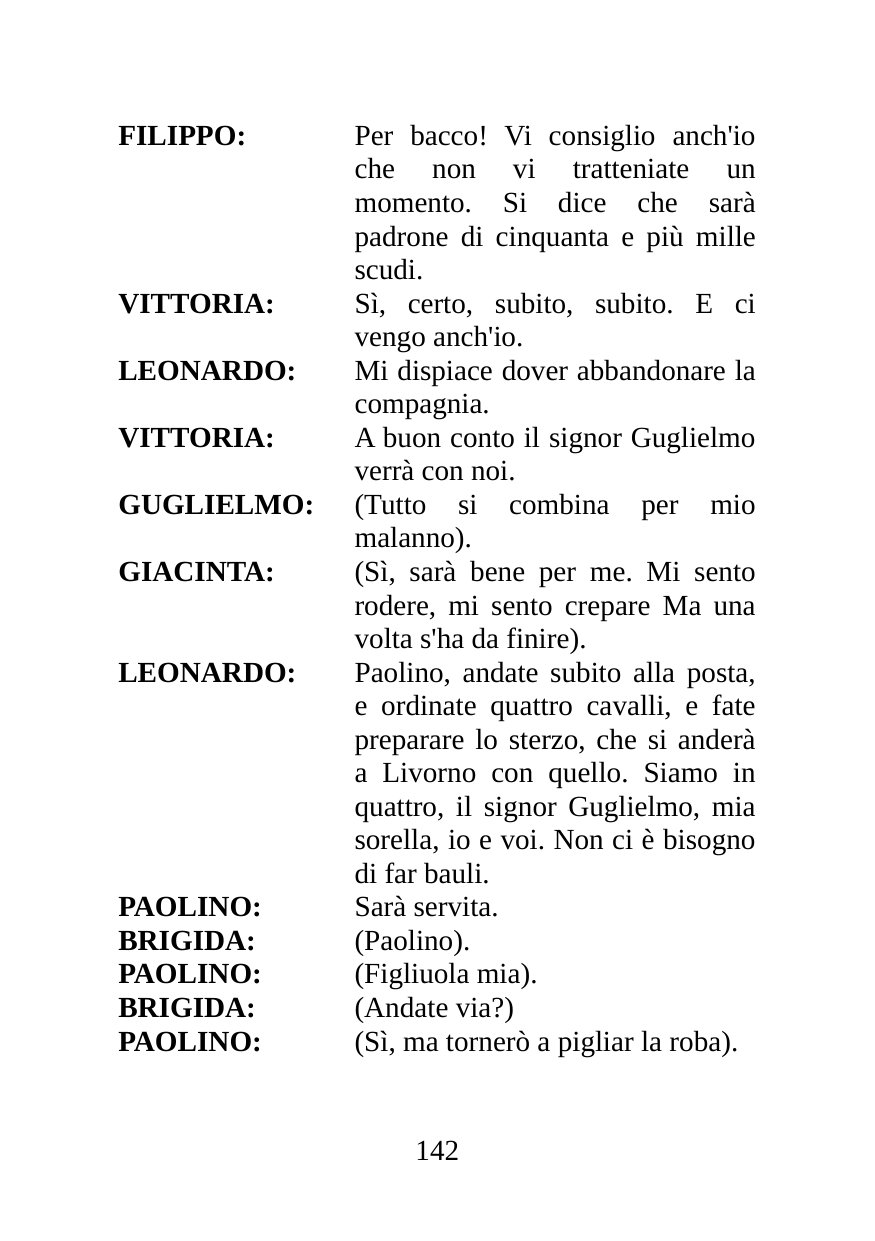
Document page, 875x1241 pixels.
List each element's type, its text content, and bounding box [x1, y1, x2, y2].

text PAOLINO: (Sì, ma tornerò a pigliar la roba). [118, 1024, 756, 1057]
text BRIGIDA: (Paolino). [118, 923, 756, 957]
text PAOLINO: (Figliuola mia). [118, 957, 756, 990]
text GIACINTA: (Sì, sarà bene per me. Mi sento rodere, mi sento crepare Ma una volta s'ha da finire). [118, 554, 756, 655]
text VITTORIA: A buon conto il signor Guglielmo verrà con noi. [118, 420, 756, 487]
text LEONARDO: Paolino, andate subito alla posta, e ordinate quattro cavalli, e fate preparare lo sterzo, che si anderà a Livorno con quello. Siamo in quattro, il signor Guglielmo, mia sorella, io e voi. Non ci è bisogno di far bauli. [118, 655, 756, 889]
text PAOLINO: Sarà servita. [118, 889, 756, 923]
text FILIPPO: Per bacco! Vi consiglio anch'io che non vi tratteniate un momento. Si dice che sarà padrone di cinquanta e più mille scudi. [118, 118, 756, 286]
text BRIGIDA: (Andate via?) [118, 990, 756, 1024]
text VITTORIA: Sì, certo, subito, subito. E ci vengo anch'io. [118, 286, 756, 353]
text LEONARDO: Mi dispiace dover abbandonare la compagnia. [118, 353, 756, 420]
text GUGLIELMO: (Tutto si combina per mio malanno). [118, 487, 756, 554]
